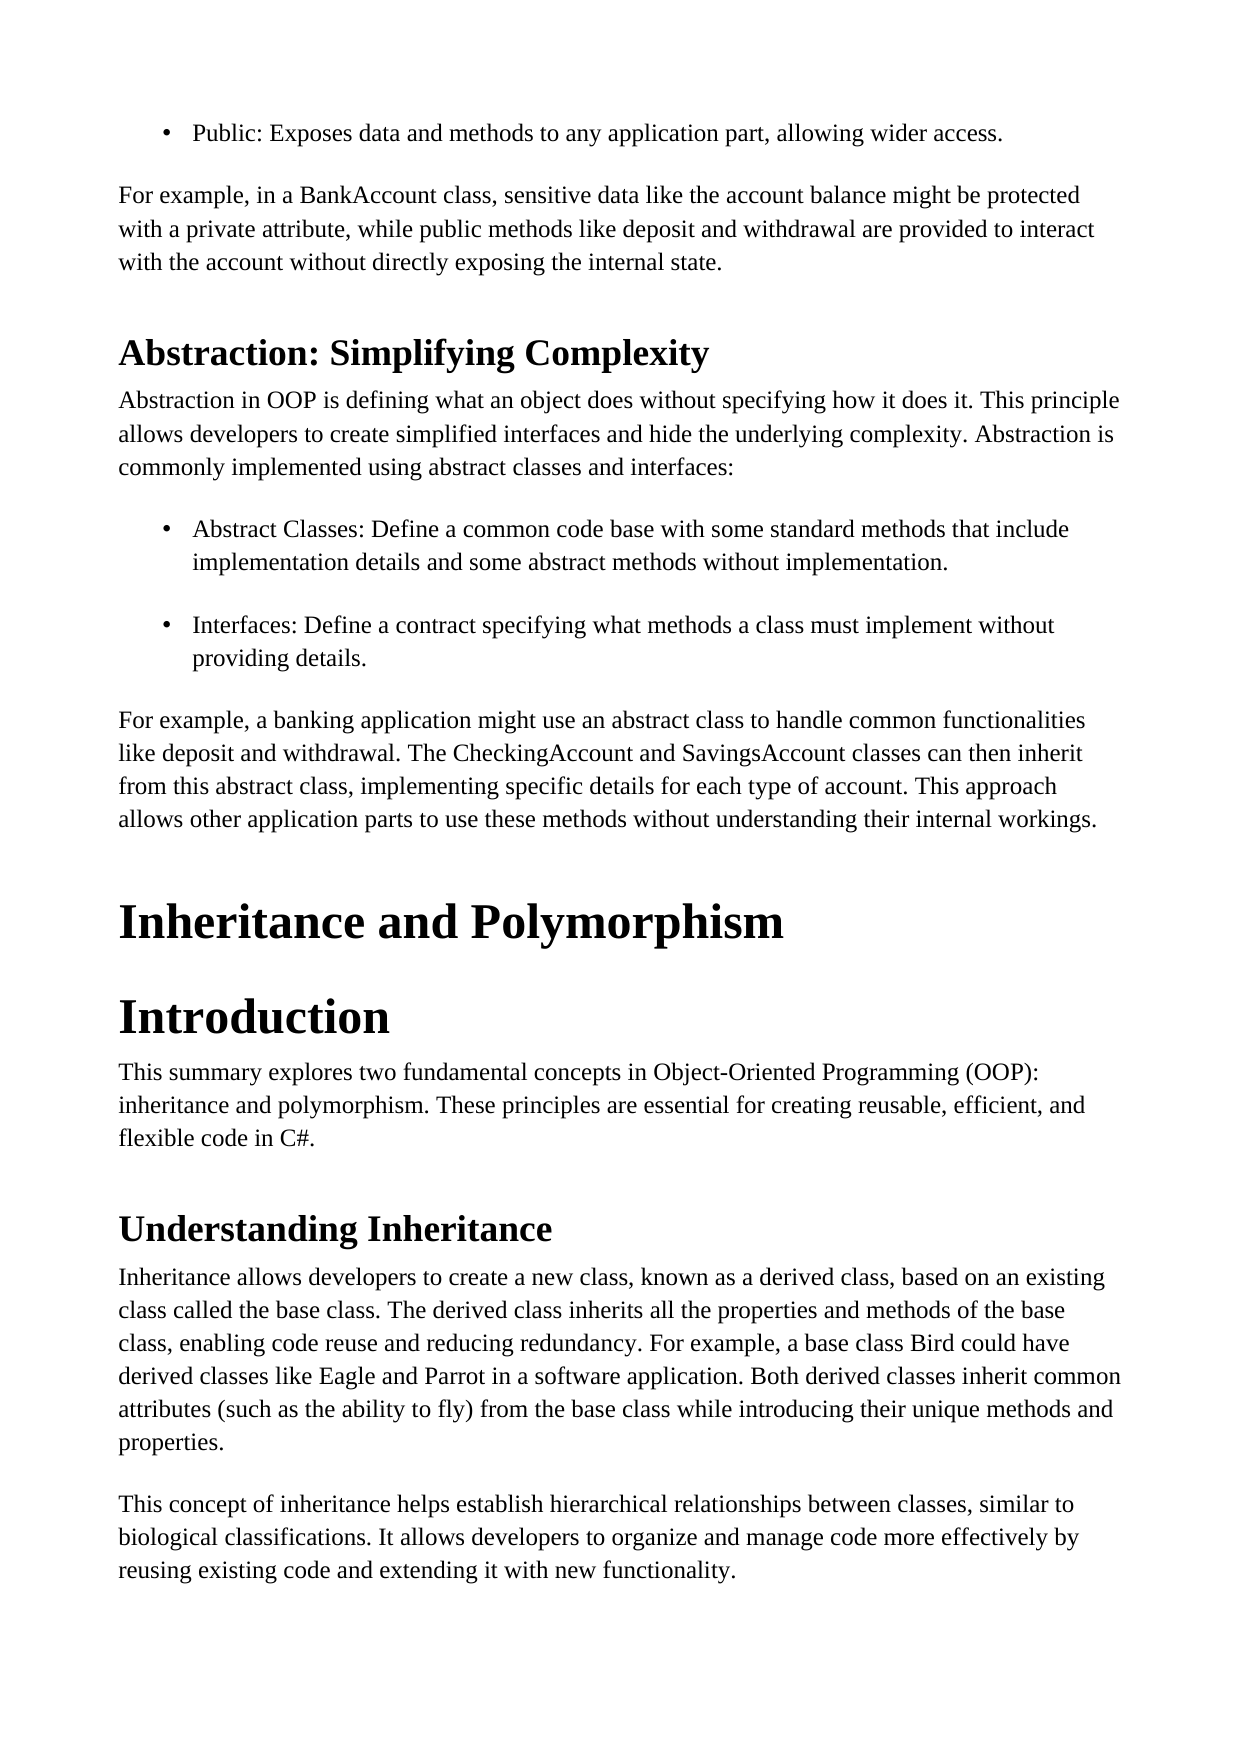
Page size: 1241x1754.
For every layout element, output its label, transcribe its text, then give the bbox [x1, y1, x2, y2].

text This summary explores two fundamental concepts in Object-Oriented Programming (OOP): inheritance and polymorphism. These principles are essential for creating reusable, efficient, and flexible code in C#. [118, 1057, 1122, 1152]
text This concept of inheritance helps establish hierarchical relationships between classes, similar to biological classifications. It allows developers to organize and manage code more effectively by reusing existing code and extending it with new functionality. [118, 1489, 1122, 1584]
text For example, in a BankAccount class, sensitive data like the account balance might be protected with a private attribute, while public methods like deposit and withdrawal are provided to interact with the account without directly exposing the internal state. [118, 181, 1122, 275]
list Interfaces: Define a contract specifying what methods a class must implement without providing details. [162, 610, 1122, 671]
text Inheritance allows developers to create a new class, known as a derived class, based on an existing class called the base class. The derived class inherits all the properties and methods of the base class, enabling code reuse and reducing redundancy. For example, a base class Bird could have derived classes like Eagle and Parrot in a software application. Both derived classes inherit common attributes (such as the ability to fly) from the base class while introducing their unique methods and properties. [118, 1262, 1122, 1456]
text For example, a banking application might use an abstract class to handle common functionalities like deposit and withdrawal. The CheckingAccount and SavingsAccount classes can then inherit from this abstract class, implementing specific details for each type of account. This approach allows other application parts to use these methods without understanding their internal workings. [118, 705, 1122, 833]
list Abstract Classes: Define a common code base with some standard methods that include implementation details and some abstract methods without implementation. [162, 514, 1122, 576]
subtitle Abstraction: Simplifying Complexity [118, 330, 1122, 373]
subtitle Introduction [118, 987, 1122, 1044]
list Public: Exposes data and methods to any application part, allowing wider access. [162, 118, 1122, 147]
text Abstraction in OOP is defining what an object does without specifying how it does it. This principle allows developers to create simplified interfaces and hide the underlying complexity. Abstraction is commonly implemented using abstract classes and interfaces: [118, 386, 1122, 480]
subtitle Understanding Inheritance [118, 1206, 1122, 1249]
subtitle Inheritance and Polymorphism [118, 892, 1122, 949]
